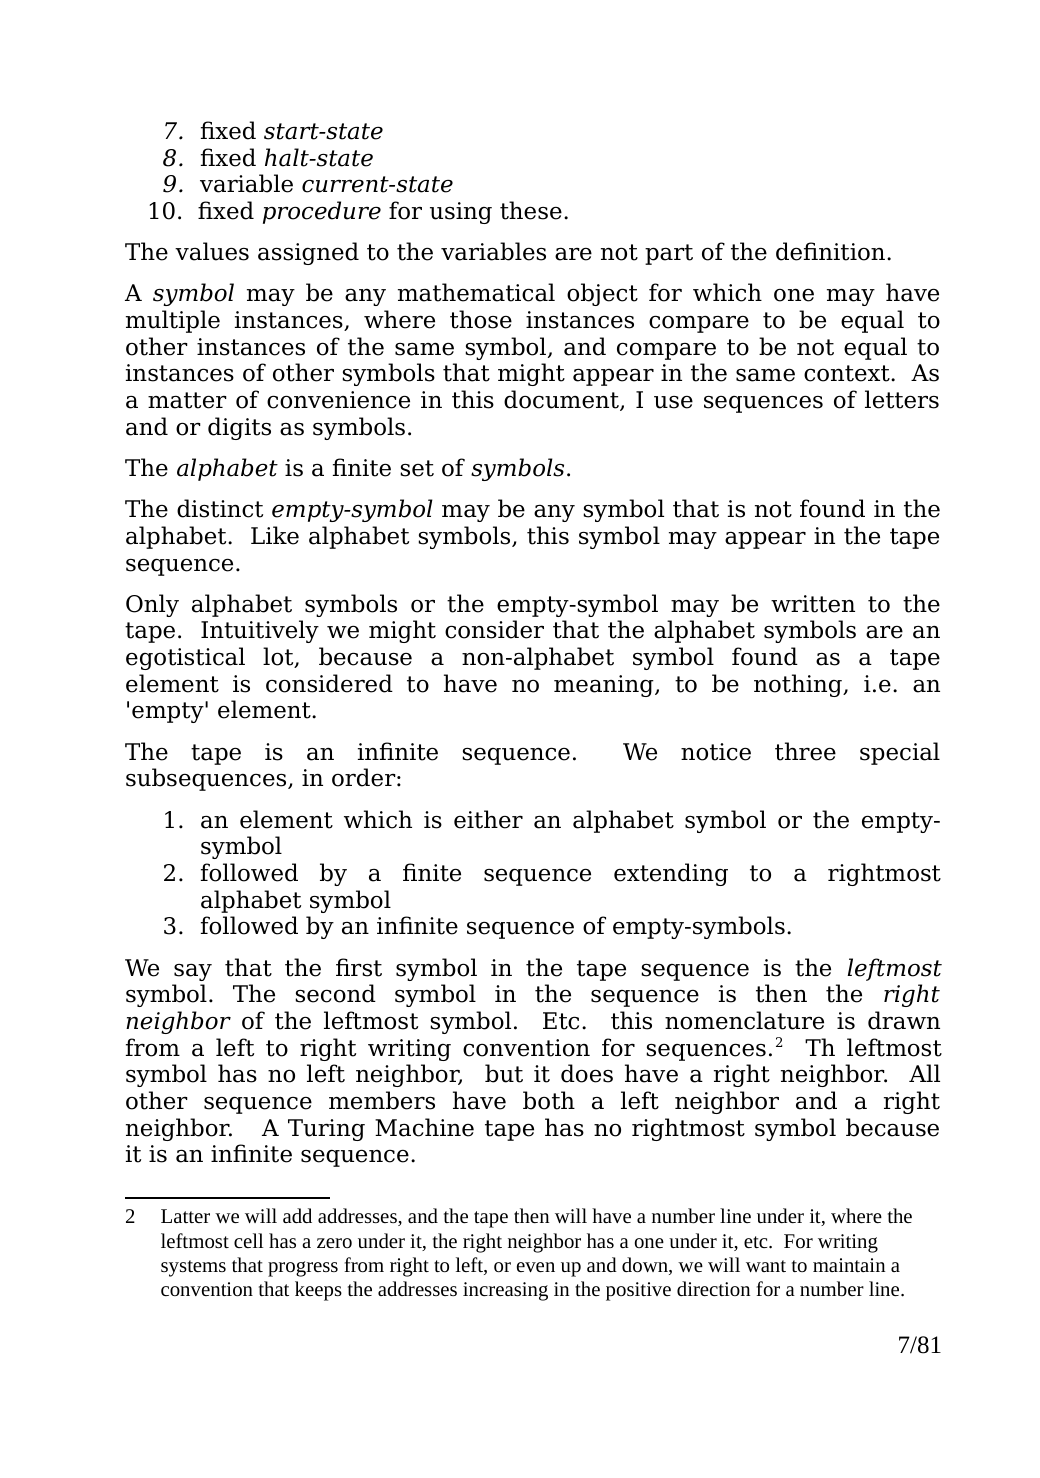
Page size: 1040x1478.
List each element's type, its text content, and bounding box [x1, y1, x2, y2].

text A symbol may be any mathematical object for which one may have multiple instances, where those instances compare to be equal to other instances of the same symbol, and compare to be not equal to instances of other symbols that might appear in the same context. As a matter of convenience in this document, I use sequences of letters and or digits as symbols. [125, 281, 942, 441]
list followed by a finite sequence extending to a rightmost alphabet symbol [162, 860, 942, 913]
list an element which is either an alphabet symbol or the empty-symbol [162, 807, 942, 860]
text We say that the first symbol in the tape sequence is the leftmost symbol. The second symbol in the sequence is then the right neighbor of the leftmost symbol. Etc. this nomenclature is drawn from a left to right writing convention for sequences. Th leftmost symbol has no left neighbor, but it does have a right neighbor. All other sequence members have both a left neighbor and a right neighbor. A Turing Machine tape has no rightmost symbol because it is an infinite sequence. [125, 955, 942, 1168]
text The values assigned to the variables are not part of the definition. [125, 239, 942, 266]
list variable current-state [162, 171, 942, 198]
list fixed halt-state [162, 145, 942, 171]
text The alphabet is a finite set of symbols. [125, 455, 942, 482]
list followed by an infinite sequence of empty-symbols. [162, 913, 942, 940]
text The tape is an infinite sequence. We notice three special subsequences, in order: [125, 739, 942, 792]
text 10. fixed procedure for using these. [125, 198, 942, 225]
text Latter we will add addresses, and the tape then will have a number line under it, where the leftmost cell has a zero under it, the right neighbor has a one under it, etc. For writing systems that progress from right to left, or even up and down, we will want to maintain a convention that keeps the addresses increasing in the positive direction for a number line. [125, 1204, 942, 1301]
text The distinct empty-symbol may be any symbol that is not found in the alphabet. Like alphabet symbols, this symbol may appear in the tape sequence. [125, 496, 942, 576]
text Only alphabet symbols or the empty-symbol may be written to the tape. Intuitively we might consider that the alphabet symbols are an egotistical lot, because a non-alphabet symbol found as a tape element is considered to have no meaning, to be nothing, i.e. an 'empty' element. [125, 591, 942, 724]
list fixed start-state [162, 118, 942, 145]
